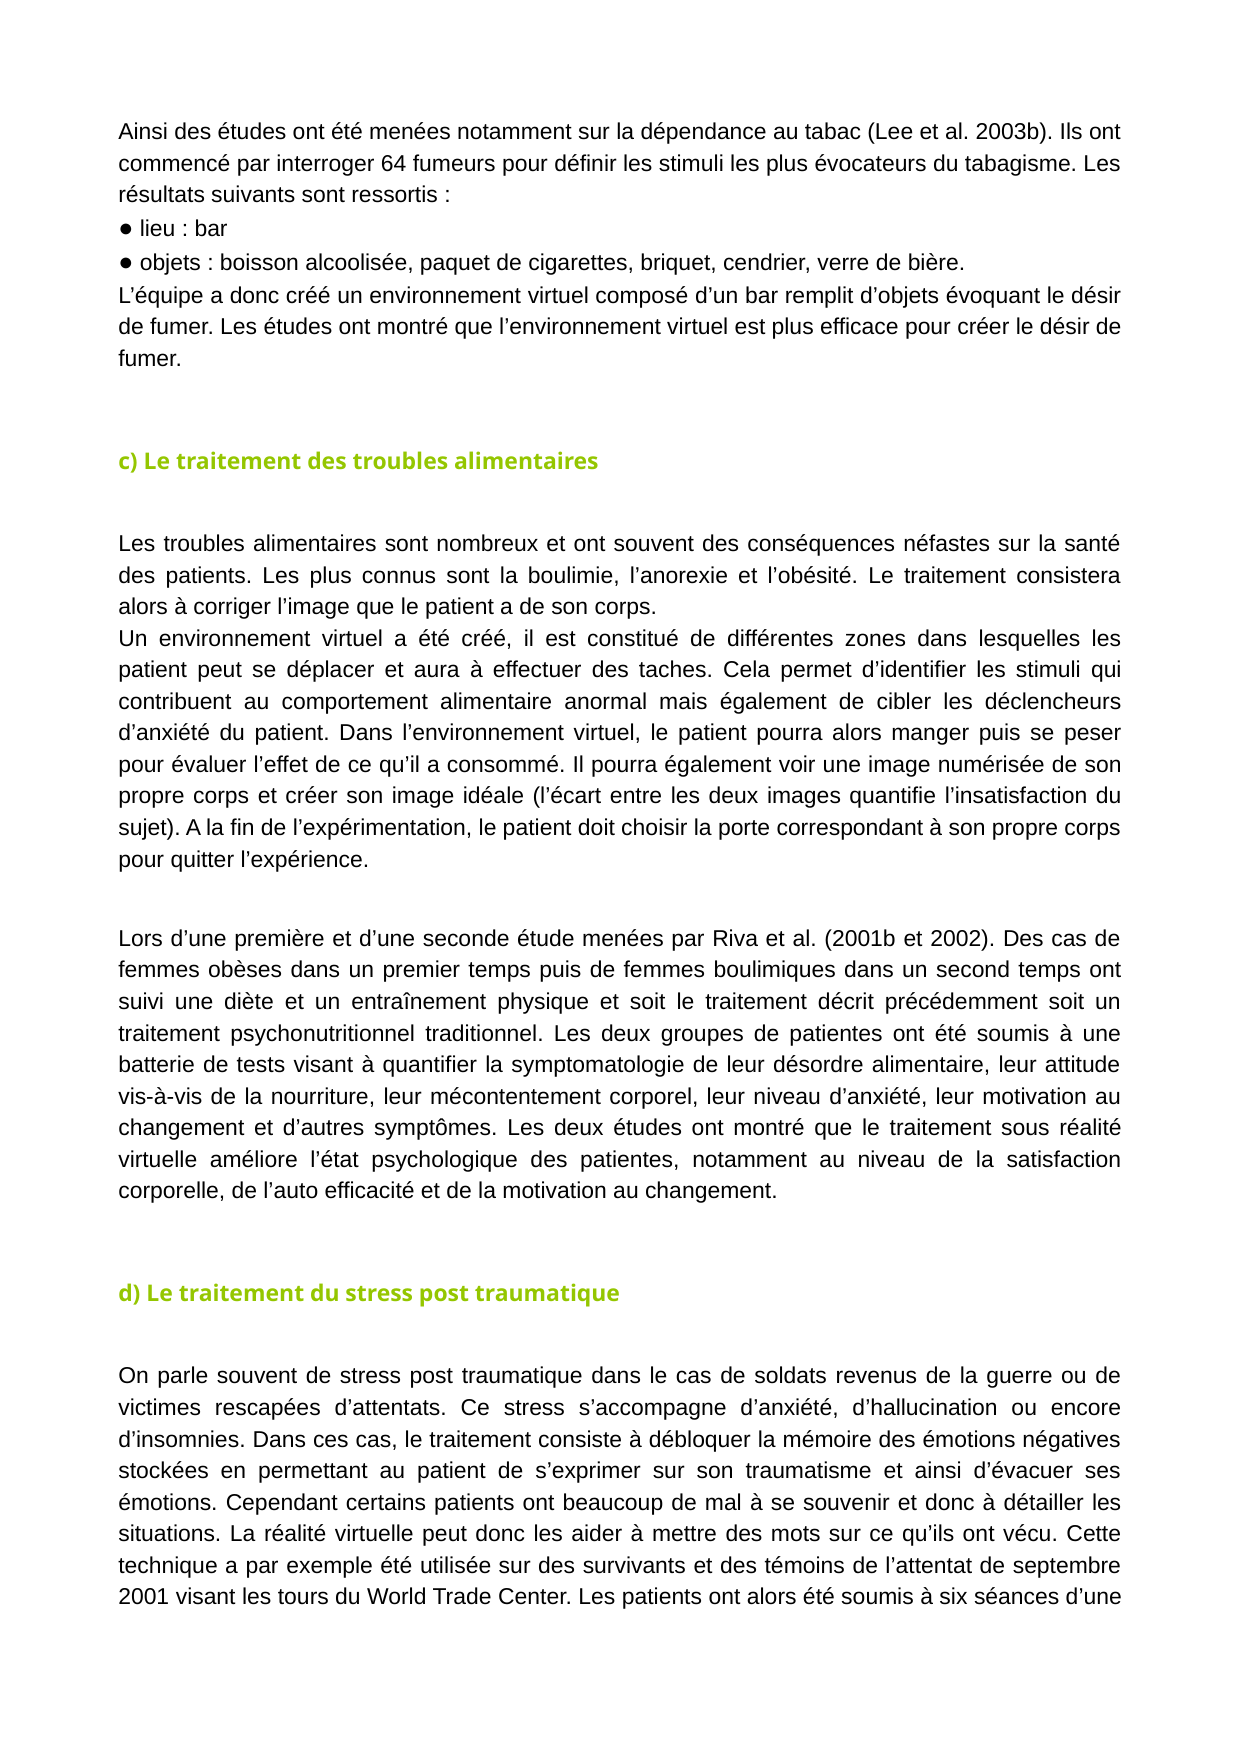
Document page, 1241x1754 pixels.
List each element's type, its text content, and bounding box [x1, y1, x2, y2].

subtitle c) Le traitement des troubles alimentaires [118, 445, 1122, 476]
text Ainsi des études ont été menées notamment sur la dépendance au tabac (Lee et al. 2003b). Ils ont commencé par interroger 64 fumeurs pour définir les stimuli les plus évocateurs du tabagisme. Les résultats suivants sont ressortis : [118, 118, 1122, 208]
text ● lieu : bar [118, 213, 1122, 242]
subtitle d) Le traitement du stress post traumatique [118, 1277, 1122, 1308]
text On parle souvent de stress post traumatique dans le cas de soldats revenus de la guerre ou de victimes rescapées d’attentats. Ce stress s’accompagne d’anxiété, d’hallucination ou encore d’insomnies. Dans ces cas, le traitement consiste à débloquer la mémoire des émotions négatives stockées en permettant au patient de s’exprimer sur son traumatisme et ainsi d’évacuer ses émotions. Cependant certains patients ont beaucoup de mal à se souvenir et donc à détailler les situations. La réalité virtuelle peut donc les aider à mettre des mots sur ce qu’ils ont vécu. Cette technique a par exemple été utilisée sur des survivants et des témoins de l’attentat de septembre 2001 visant les tours du World Trade Center. Les patients ont alors été soumis à six séances d’une [118, 1362, 1122, 1610]
text ● objets : boisson alcoolisée, paquet de cigarettes, briquet, cendrier, verre de bière. [118, 247, 1122, 276]
text Un environnement virtuel a été créé, il est constitué de différentes zones dans lesquelles les patient peut se déplacer et aura à effectuer des taches. Cela permet d’identifier les stimuli qui contribuent au comportement alimentaire anormal mais également de cibler les déclencheurs d’anxiété du patient. Dans l’environnement virtuel, le patient pourra alors manger puis se peser pour évaluer l’effet de ce qu’il a consommé. Il pourra également voir une image numérisée de son propre corps et créer son image idéale (l’écart entre les deux images quantifie l’insatisfaction du sujet). A la fin de l’expérimentation, le patient doit choisir la porte correspondant à son propre corps pour quitter l’expérience. [118, 625, 1122, 872]
text L’équipe a donc créé un environnement virtuel composé d’un bar remplit d’objets évoquant le désir de fumer. Les études ont montré que l’environnement virtuel est plus efficace pour créer le désir de fumer. [118, 282, 1122, 371]
text Lors d’une première et d’une seconde étude menées par Riva et al. (2001b et 2002). Des cas de femmes obèses dans un premier temps puis de femmes boulimiques dans un second temps ont suivi une diète et un entraînement physique et soit le traitement décrit précédemment soit un traitement psychonutritionnel traditionnel. Les deux groupes de patientes ont été soumis à une batterie de tests visant à quantifier la symptomatologie de leur désordre alimentaire, leur attitude vis-à-vis de la nourriture, leur mécontentement corporel, leur niveau d’anxiété, leur motivation au changement et d’autres symptômes. Les deux études ont montré que le traitement sous réalité virtuelle améliore l’état psychologique des patientes, notamment au niveau de la satisfaction corporelle, de l’auto efficacité et de la motivation au changement. [118, 925, 1122, 1204]
text Les troubles alimentaires sont nombreux et ont souvent des conséquences néfastes sur la santé des patients. Les plus connus sont la boulimie, l’anorexie et l’obésité. Le traitement consistera alors à corriger l’image que le patient a de son corps. [118, 530, 1122, 619]
